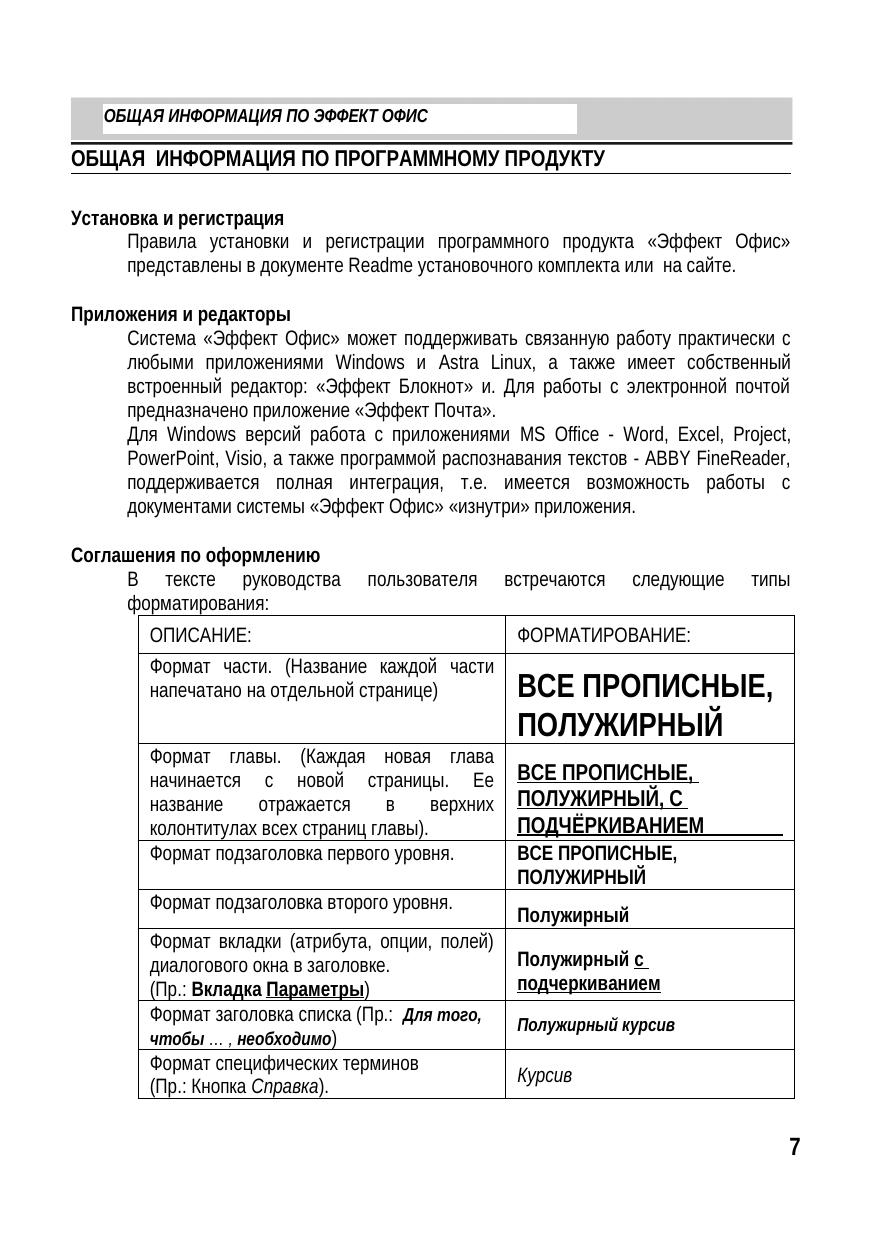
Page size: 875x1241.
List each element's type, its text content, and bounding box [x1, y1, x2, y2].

table_cell Формат части. (Название каждой части напечатано на отдельной странице) [139, 654, 505, 743]
table_cell ВСЕ ПРОПИСНЫЕ, ПОЛУЖИРНЫЙ [506, 654, 794, 743]
subtitle ОБЩАЯ ИНФОРМАЦИЯ ПО ПРОГРАММНОМУ ПРОДУКТУ [71, 145, 791, 173]
table_cell Полужирный курсив [506, 1001, 794, 1049]
table_cell ВСЕ ПРОПИСНЫЕ, ПОЛУЖИРНЫЙ, С ПОДЧЁРКИВАНИЕМ [506, 744, 794, 840]
table_header ФОРМАТИРОВАНИЕ: [506, 616, 794, 653]
text Система «Эффект Офис» может поддерживать связанную работу практически с любыми приложениями Windows и Astra Linux, а также имеет собственный встроенный редактор: «Эффект Блокнот» и. Для работы с электронной почтой предназначено приложение «Эффект Почта». [127, 326, 791, 422]
text В тексте руководства пользователя встречаются следующие типы форматирования: [127, 567, 791, 615]
table_cell Формат подзаголовка второго уровня. [139, 890, 505, 927]
table_cell ВСЕ ПРОПИСНЫЕ, ПОЛУЖИРНЫЙ [506, 841, 794, 889]
table_cell Полужирный с подчеркиванием [506, 929, 794, 1000]
table_cell Полужирный [506, 890, 794, 927]
subtitle Приложения и редакторы [71, 302, 791, 326]
table_cell Формат главы. (Каждая новая глава начинается с новой страницы. Ее название отражается в верхних колонтитулах всех страниц главы). [139, 744, 505, 840]
table_cell Формат подзаголовка первого уровня. [139, 841, 505, 889]
table_cell Формат заголовка списка (Пр.: Для того, чтобы … , необходимо) [139, 1001, 505, 1049]
table_header ОПИСАНИЕ: [139, 616, 505, 653]
text Правила установки и регистрации программного продукта «Эффект Офис» представлены в документе Readme установочного комплекта или на сайте. [127, 229, 791, 277]
subtitle Соглашения по оформлению [71, 543, 791, 567]
table_cell Формат вкладки (атрибута, опции, полей) диалогового окна в заголовке. (Пр.: Вкладка Параметры) [139, 929, 505, 1000]
text Для Windows версий работа с приложениями MS Office - Word, Excel, Project, PowerPoint, Visio, а также программой распознавания текстов - ABBY FineReader, поддерживается полная интеграция, т.е. имеется возможность работы с документами системы «Эффект Офис» «изнутри» приложения. [127, 422, 791, 518]
table_cell Курсив [506, 1050, 794, 1098]
subtitle Установка и регистрация [71, 206, 791, 229]
table_cell Формат специфических терминов (Пр.: Кнопка Справка). [139, 1050, 505, 1098]
